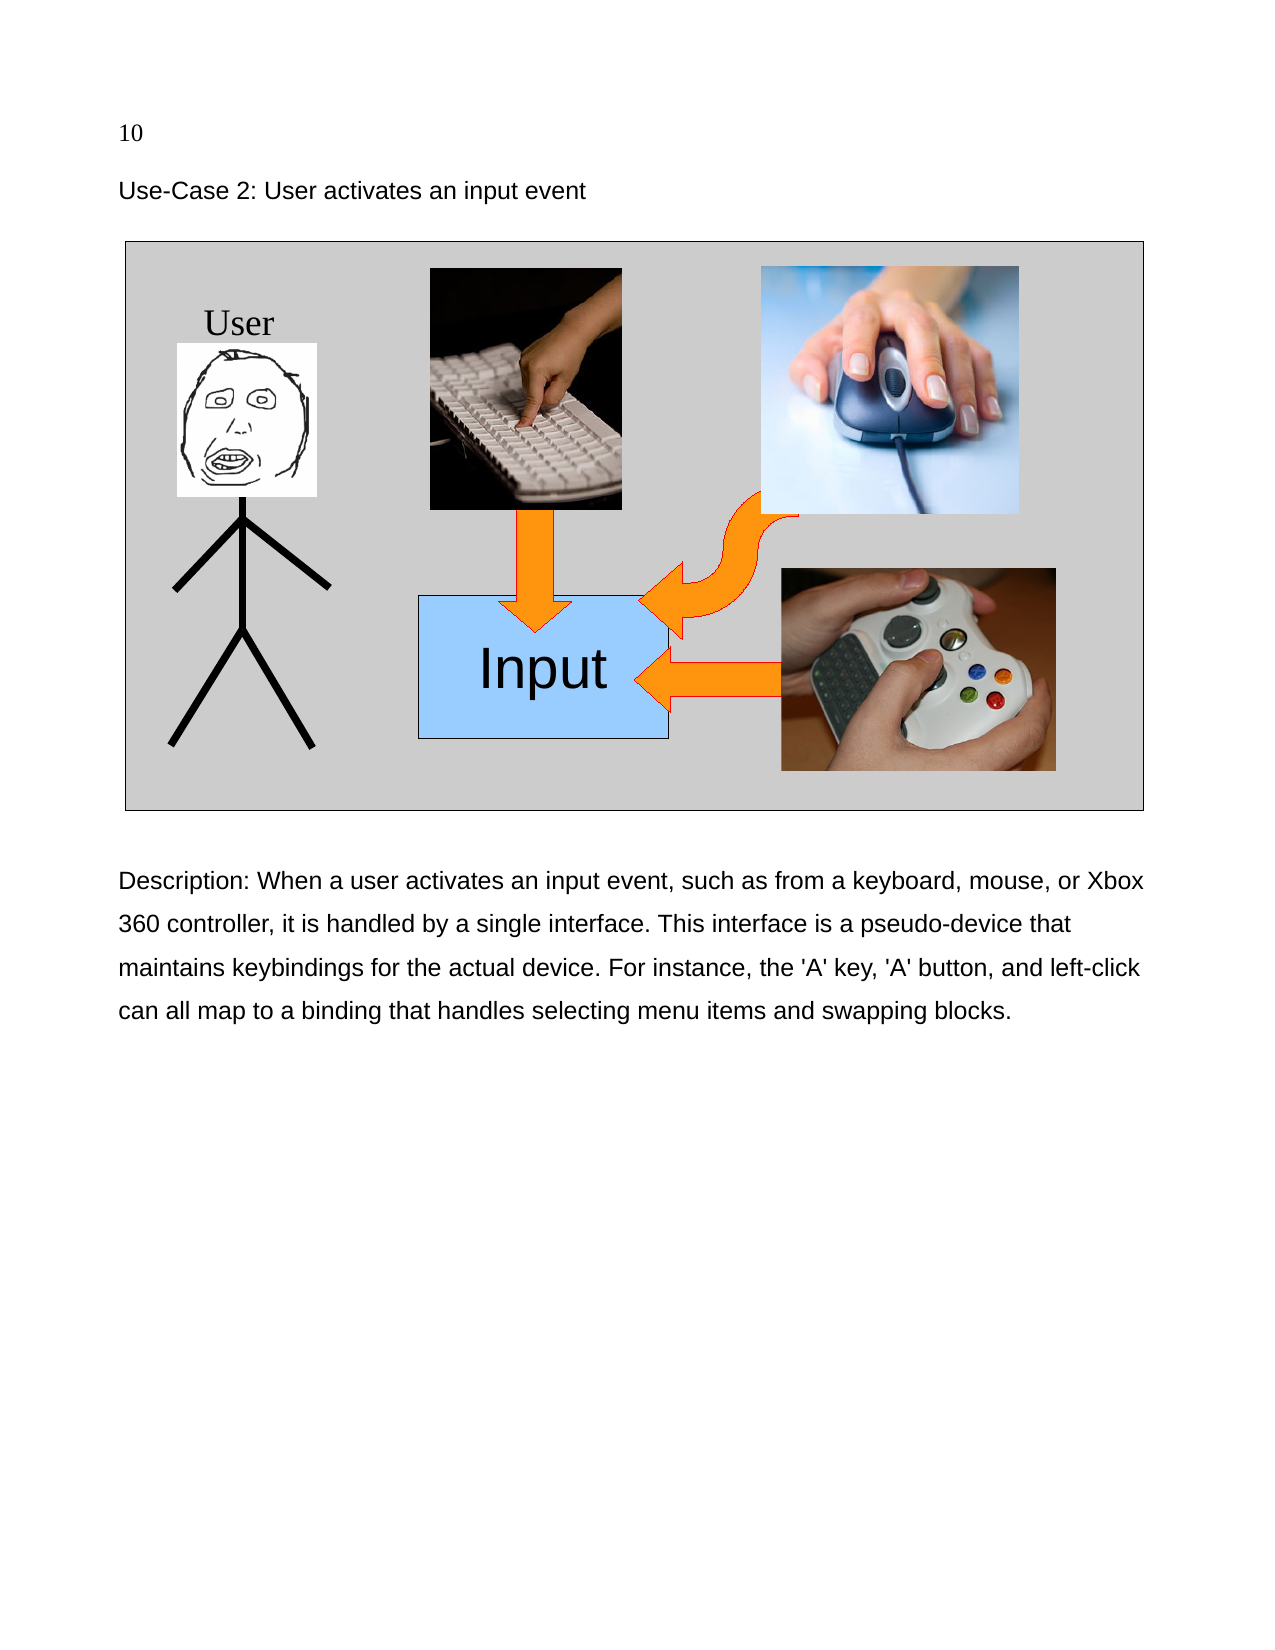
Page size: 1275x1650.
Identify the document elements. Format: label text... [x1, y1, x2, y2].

text Description: When a user activates an input event, such as from a keyboard, mouse, or Xbox 360 controller, it is handled by a single interface. This interface is a pseudo-device that maintains keybindings for the actual device. For instance, the 'A' key, 'A' button, and left-click can all map to a binding that handles selecting menu items and swapping blocks. [118, 866, 1157, 1024]
picture [177, 343, 317, 497]
picture [430, 268, 622, 510]
picture [761, 266, 1019, 514]
text Use-Case 2: User activates an input event [118, 176, 1157, 205]
picture [781, 568, 1056, 771]
